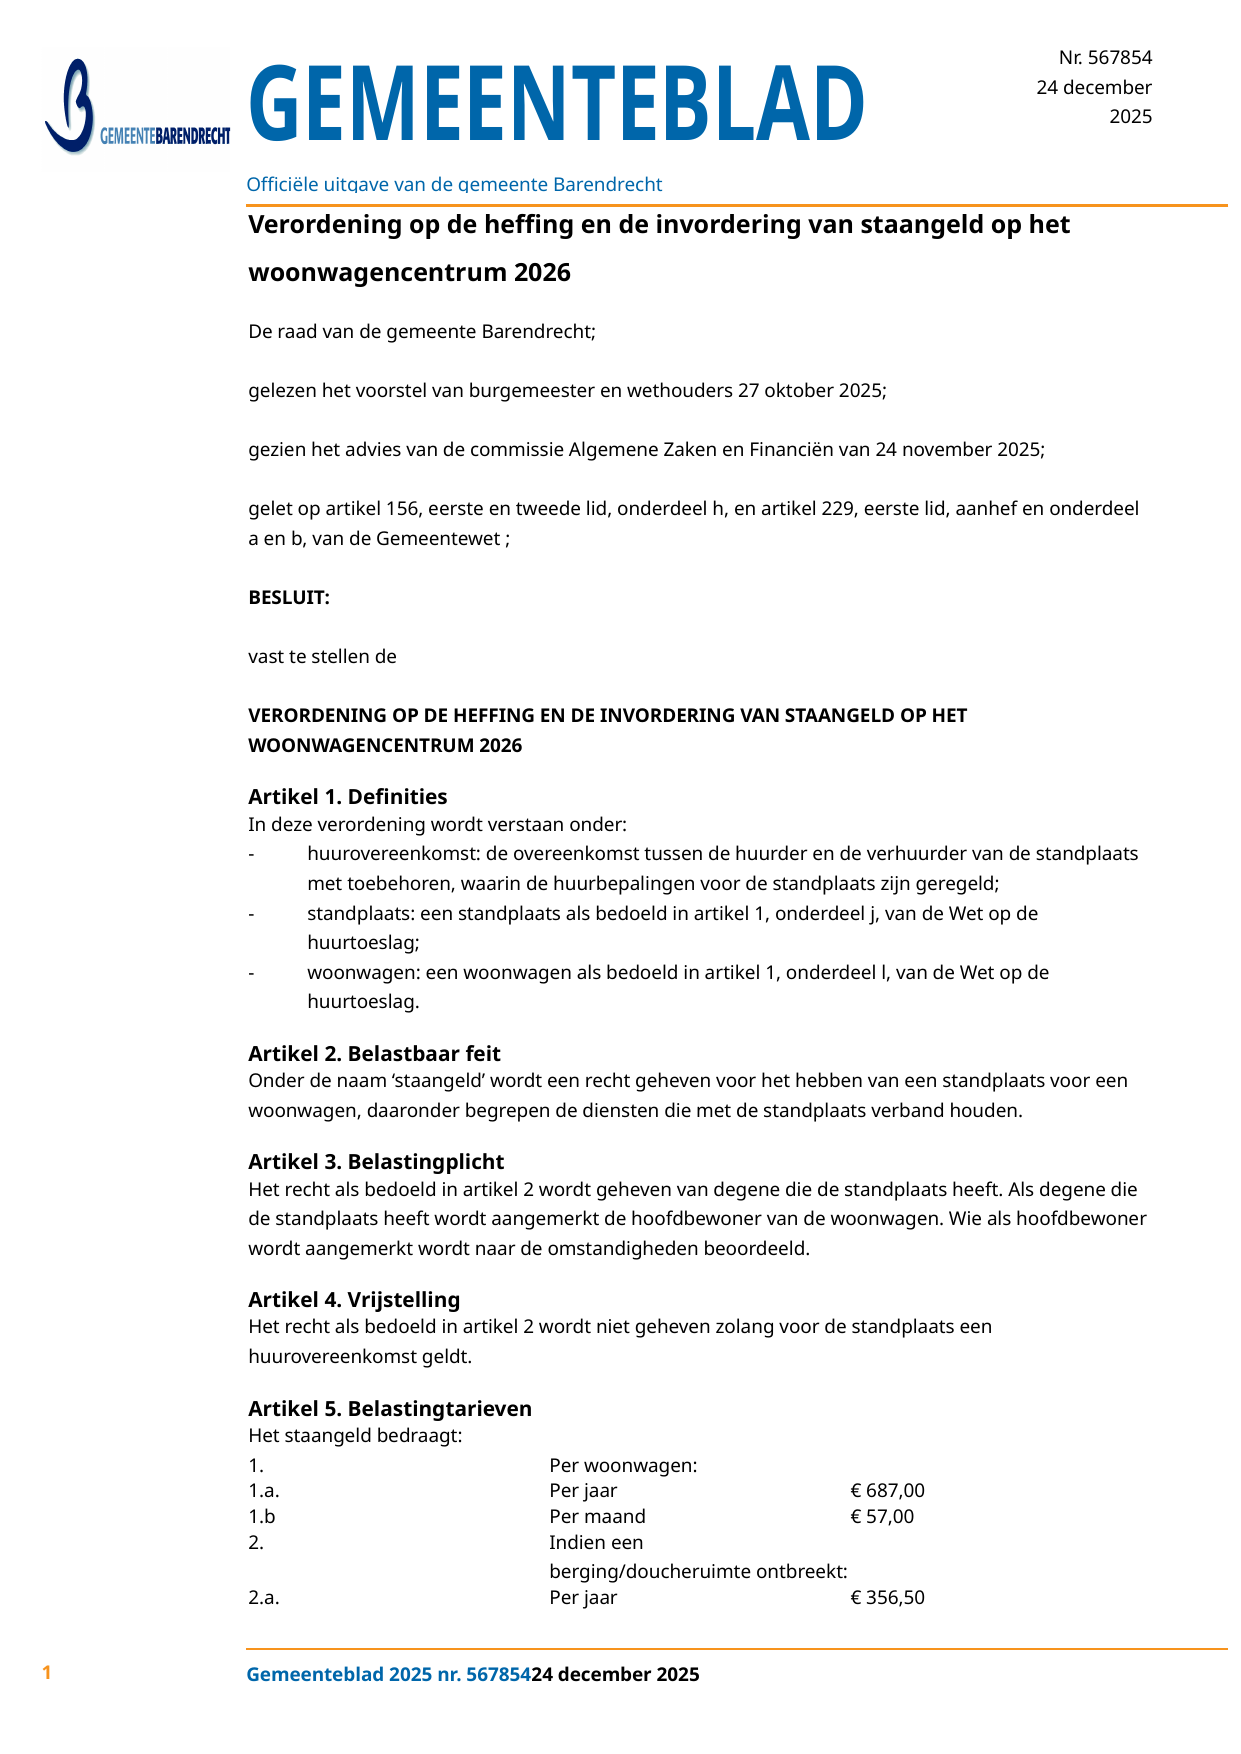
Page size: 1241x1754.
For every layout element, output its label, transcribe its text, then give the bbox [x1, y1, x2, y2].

text In deze verordening wordt verstaan onder: [248, 811, 1152, 837]
text gezien het advies van de commissie Algemene Zaken en Financiën van 24 november 2025; [248, 436, 1152, 462]
table_cell € 687,00 [850, 1478, 1152, 1503]
text Het staangeld bedraagt: [248, 1422, 1152, 1448]
table_cell Per jaar [549, 1584, 850, 1610]
table_cell Per maand [549, 1503, 850, 1529]
table_cell 2. [248, 1529, 549, 1584]
table_cell 2.a. [248, 1584, 549, 1610]
table_header 1. [248, 1452, 549, 1478]
text BESLUIT: [248, 584, 1152, 610]
text De raad van de gemeente Barendrecht; [248, 318, 1152, 344]
table_cell € 57,00 [850, 1503, 1152, 1529]
list woonwagen: een woonwagen als bedoeld in artikel 1, onderdeel l, van de Wet op de huurtoeslag. [248, 959, 1152, 1014]
text Artikel 1. Definities [248, 782, 1152, 811]
text Artikel 5. Belastingtarieven [248, 1394, 1152, 1422]
table_header Per woonwagen: [549, 1452, 850, 1478]
list huurovereenkomst: de overeenkomst tussen de huurder en de verhuurder van de standplaats met toebehoren, waarin de huurbepalingen voor de standplaats zijn geregeld; [248, 841, 1152, 896]
table_cell 1.a. [248, 1478, 549, 1503]
text Artikel 3. Belastingplicht [248, 1147, 1152, 1176]
text Het recht als bedoeld in artikel 2 wordt geheven van degene die de standplaats heeft. Als degene die de standplaats heeft wordt aangemerkt de hoofdbewoner van de woonwagen. Wie als hoofdbewoner wordt aangemerkt wordt naar de omstandigheden beoordeeld. [248, 1176, 1152, 1261]
text VERORDENING OP DE HEFFING EN DE INVORDERING VAN STAANGELD OP HET WOONWAGENCENTRUM 2026 [248, 702, 1152, 758]
picture [41, 47, 231, 172]
list standplaats: een standplaats als bedoeld in artikel 1, onderdeel j, van de Wet op de huurtoeslag; [248, 900, 1152, 955]
text Het recht als bedoeld in artikel 2 wordt niet geheven zolang voor de standplaats een huurovereenkomst geldt. [248, 1314, 1152, 1369]
text vast te stellen de [248, 643, 1152, 669]
table_cell Per jaar [549, 1478, 850, 1503]
table_cell 1.b [248, 1503, 549, 1529]
text gelet op artikel 156, eerste en tweede lid, onderdeel h, en artikel 229, eerste lid, aanhef en onderdeel a en b, van de Gemeentewet ; [248, 495, 1152, 551]
text Onder de naam ‘staangeld’ wordt een recht geheven voor het hebben van een standplaats voor een woonwagen, daaronder begrepen de diensten die met de standplaats verband houden. [248, 1067, 1152, 1123]
table_cell Indien een berging/doucheruimte ontbreekt: [549, 1529, 850, 1584]
text gelezen het voorstel van burgemeester en wethouders 27 oktober 2025; [248, 377, 1152, 403]
table_cell € 356,50 [850, 1584, 1152, 1610]
text Artikel 4. Vrijstelling [248, 1285, 1152, 1314]
table_header [850, 1452, 1152, 1478]
text Artikel 2. Belastbaar feit [248, 1039, 1152, 1067]
text Verordening op de heffing en de invordering van staangeld op het woonwagencentrum 2026 [248, 207, 1152, 288]
table_cell [850, 1529, 1152, 1584]
